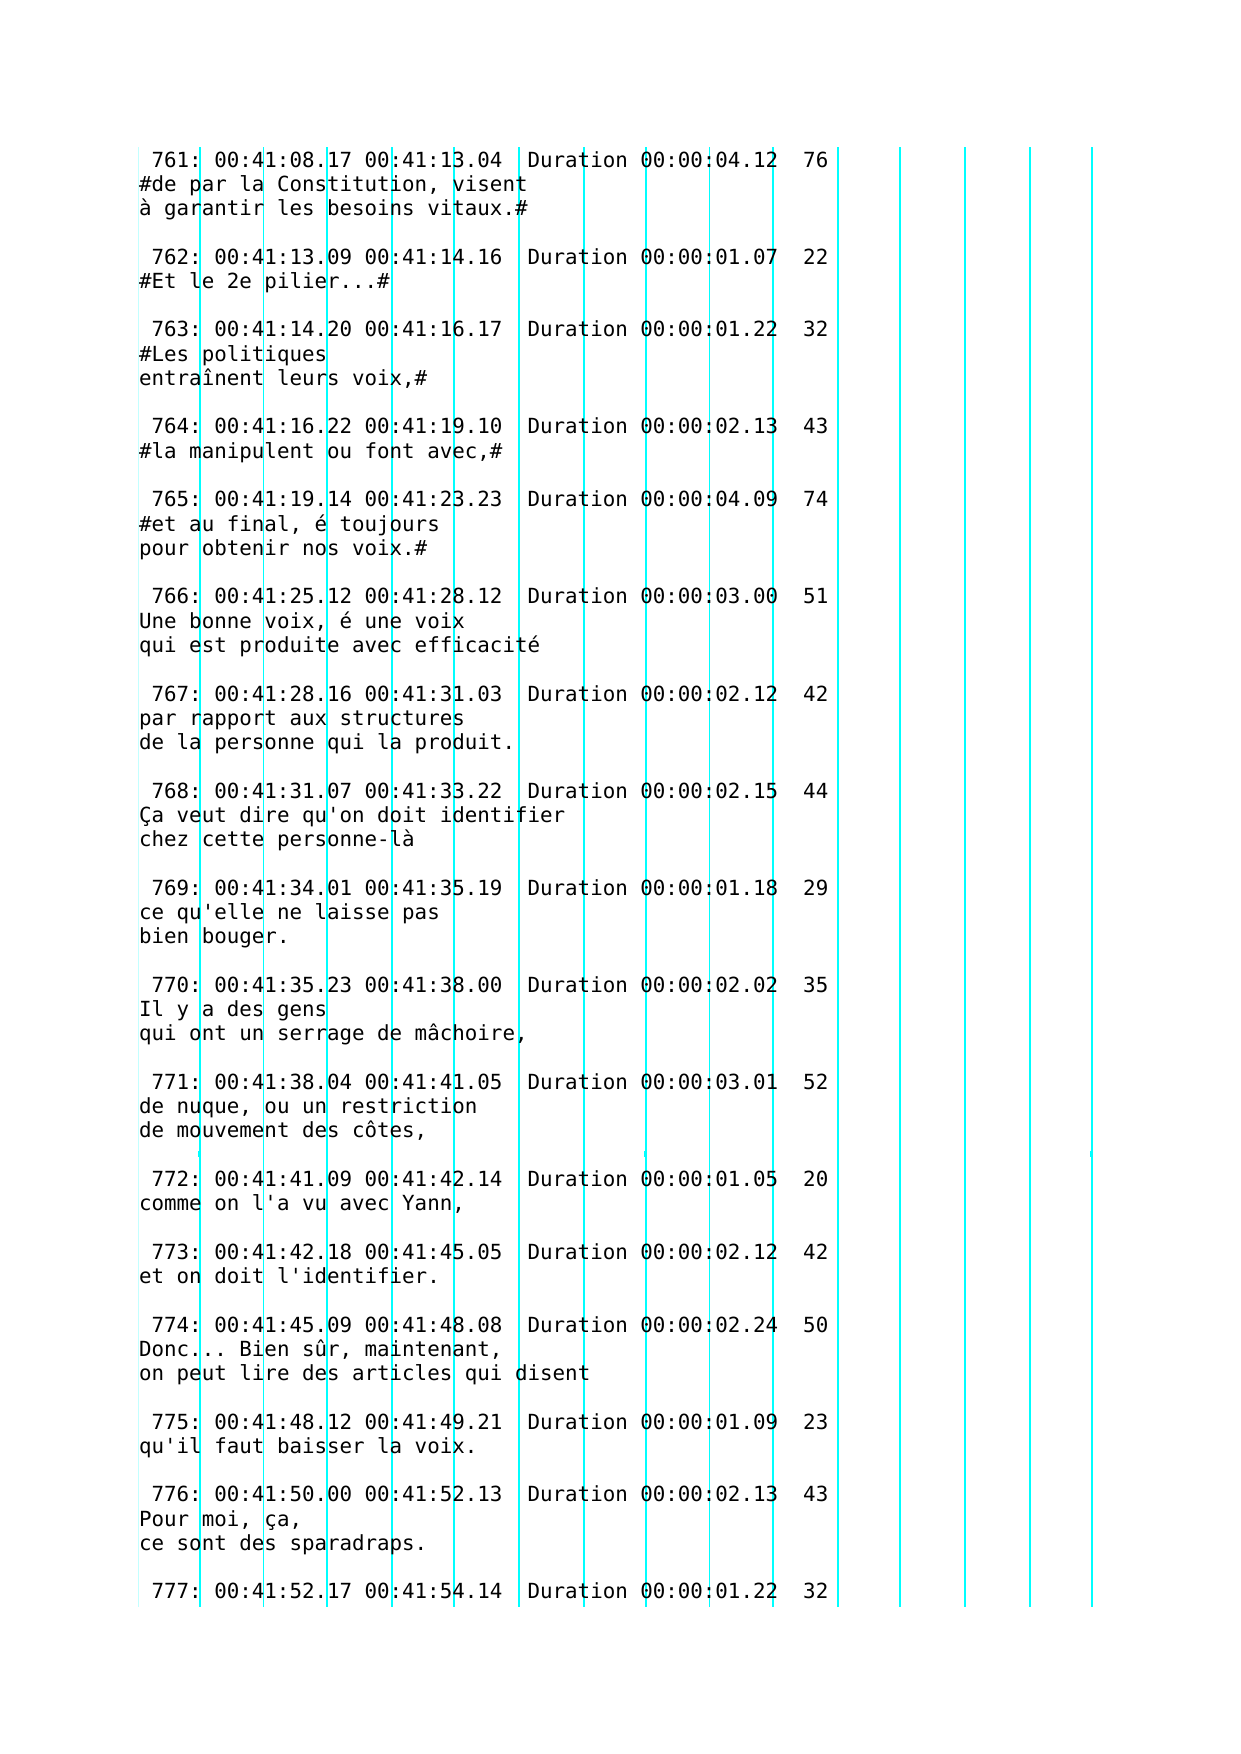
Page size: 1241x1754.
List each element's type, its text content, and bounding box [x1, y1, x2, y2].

text entraînent leurs voix,# [139, 366, 1101, 390]
text 764: 00:41:16.22 00:41:19.10 Duration 00:00:02.13 43 [139, 414, 1101, 439]
picture [138, 147, 1102, 1607]
text 761: 00:41:08.17 00:41:13.04 Duration 00:00:04.12 76 [139, 148, 1101, 172]
text 771: 00:41:38.04 00:41:41.05 Duration 00:00:03.01 52 [139, 1070, 1101, 1094]
text Une bonne voix, é une voix [139, 609, 1101, 633]
text 772: 00:41:41.09 00:41:42.14 Duration 00:00:01.05 20 [139, 1167, 1101, 1191]
text 767: 00:41:28.16 00:41:31.03 Duration 00:00:02.12 42 [139, 682, 1101, 706]
text comme on l'a vu avec Yann, [139, 1191, 1101, 1216]
text Pour moi, ça, [139, 1507, 1101, 1531]
text 774: 00:41:45.09 00:41:48.08 Duration 00:00:02.24 50 [139, 1313, 1101, 1337]
text qui est produite avec efficacité [139, 633, 1101, 657]
text à garantir les besoins vitaux.# [139, 196, 1101, 220]
text par rapport aux structures [139, 706, 1101, 730]
text #de par la Constitution, visent [139, 172, 1101, 196]
text 777: 00:41:52.17 00:41:54.14 Duration 00:00:01.22 32 [139, 1579, 1101, 1604]
text de mouvement des côtes, [139, 1118, 1101, 1143]
text Ça veut dire qu'on doit identifier [139, 803, 1101, 827]
text et on doit l'identifier. [139, 1264, 1101, 1288]
text 770: 00:41:35.23 00:41:38.00 Duration 00:00:02.02 35 [139, 973, 1101, 997]
text on peut lire des articles qui disent [139, 1361, 1101, 1385]
text Il y a des gens [139, 997, 1101, 1021]
text de nuque, ou un restriction [139, 1094, 1101, 1118]
text 762: 00:41:13.09 00:41:14.16 Duration 00:00:01.07 22 [139, 245, 1101, 269]
text 769: 00:41:34.01 00:41:35.19 Duration 00:00:01.18 29 [139, 876, 1101, 900]
text 765: 00:41:19.14 00:41:23.23 Duration 00:00:04.09 74 [139, 487, 1101, 512]
text chez cette personne-là [139, 827, 1101, 851]
text 773: 00:41:42.18 00:41:45.05 Duration 00:00:02.12 42 [139, 1240, 1101, 1264]
text de la personne qui la produit. [139, 730, 1101, 754]
text bien bouger. [139, 924, 1101, 948]
text #Les politiques [139, 342, 1101, 366]
text ce sont des sparadraps. [139, 1531, 1101, 1555]
text Donc... Bien sûr, maintenant, [139, 1337, 1101, 1361]
text #Et le 2e pilier...# [139, 269, 1101, 293]
text 776: 00:41:50.00 00:41:52.13 Duration 00:00:02.13 43 [139, 1482, 1101, 1507]
text 775: 00:41:48.12 00:41:49.21 Duration 00:00:01.09 23 [139, 1410, 1101, 1434]
text 766: 00:41:25.12 00:41:28.12 Duration 00:00:03.00 51 [139, 584, 1101, 609]
text 763: 00:41:14.20 00:41:16.17 Duration 00:00:01.22 32 [139, 317, 1101, 342]
text pour obtenir nos voix.# [139, 536, 1101, 560]
text qui ont un serrage de mâchoire, [139, 1021, 1101, 1046]
text qu'il faut baisser la voix. [139, 1434, 1101, 1458]
text #et au final, é toujours [139, 512, 1101, 536]
text #la manipulent ou font avec,# [139, 439, 1101, 463]
text ce qu'elle ne laisse pas [139, 900, 1101, 924]
text 768: 00:41:31.07 00:41:33.22 Duration 00:00:02.15 44 [139, 779, 1101, 803]
